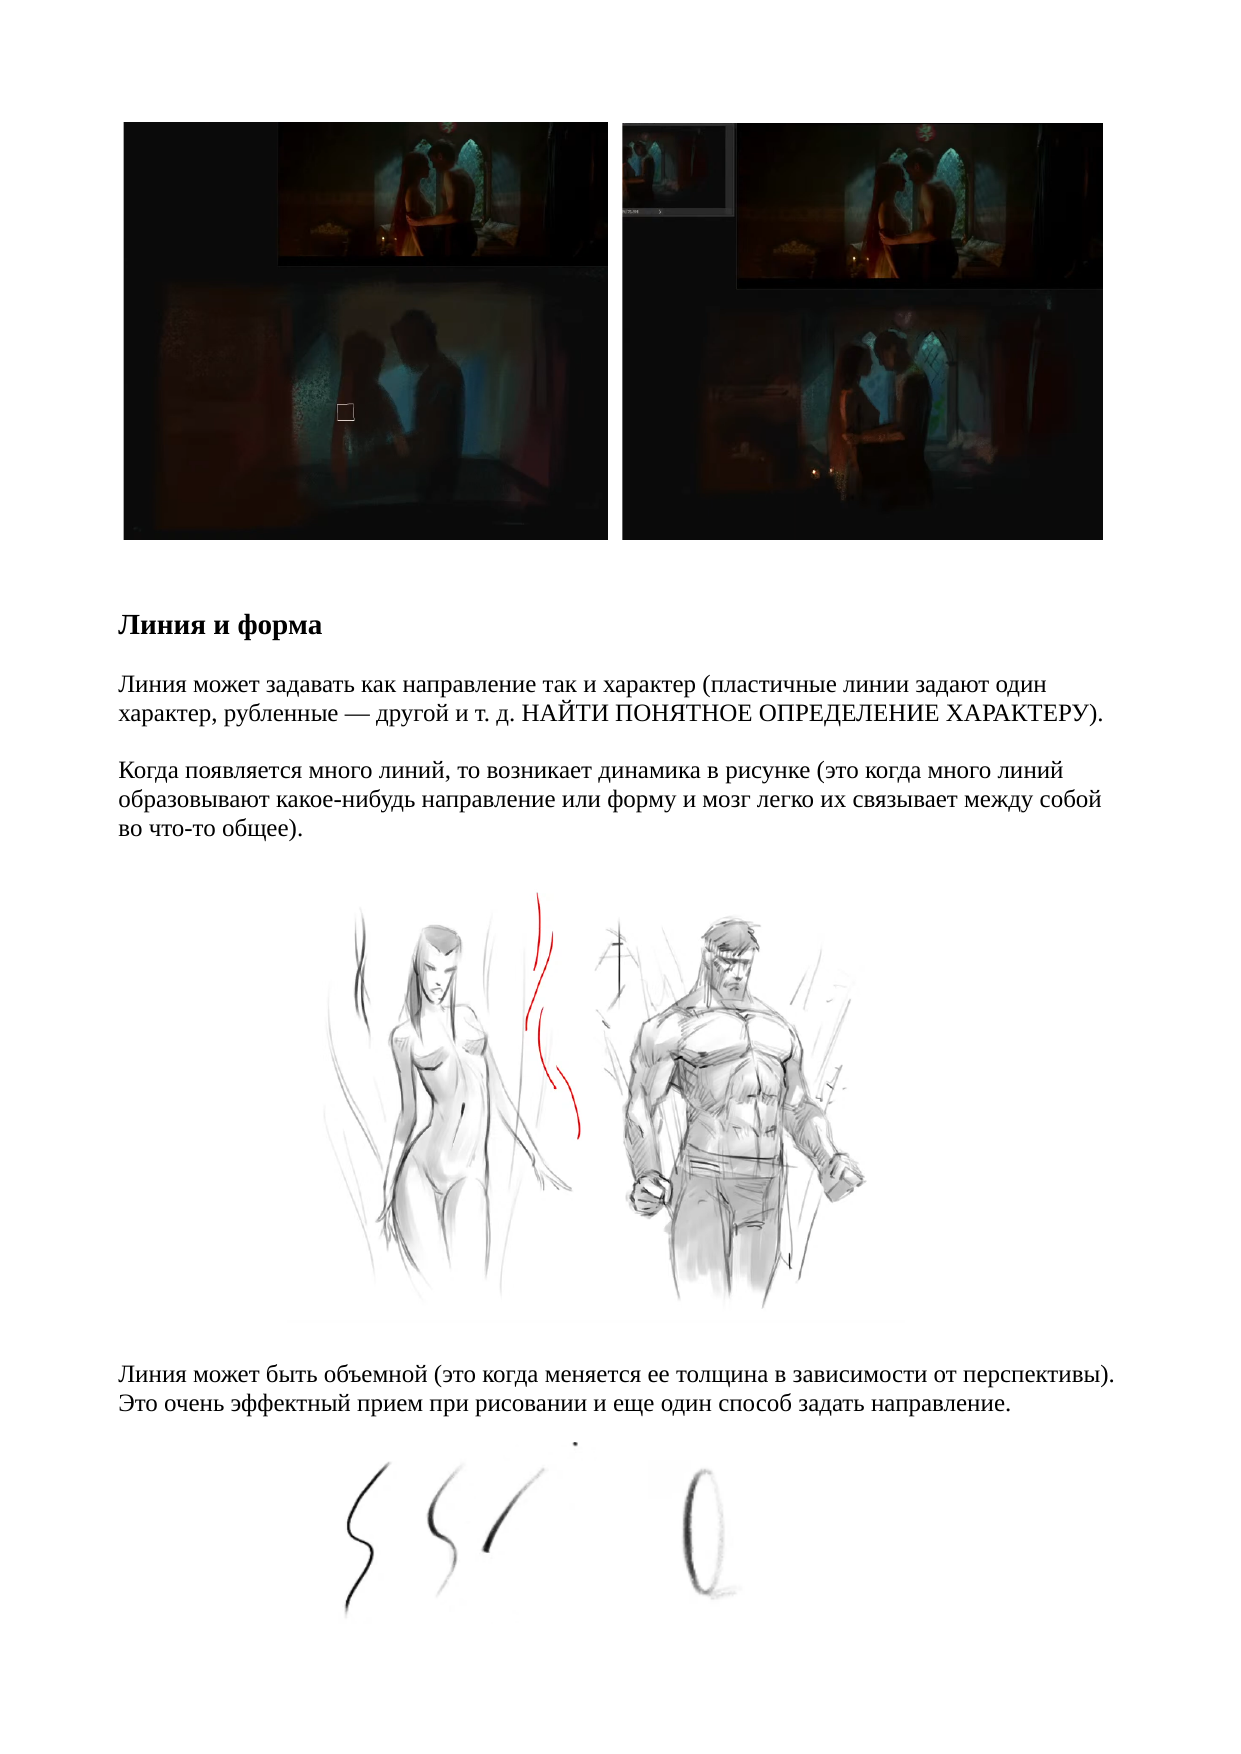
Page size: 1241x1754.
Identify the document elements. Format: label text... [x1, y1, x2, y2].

text Линия может задавать как направление так и характер (пластичные линии задают один характер, рубленные — другой и т. д. НАЙТИ ПОНЯТНОЕ ОПРЕДЕЛЕНИЕ ХАРАКТЕРУ). [118, 669, 1122, 727]
picture [647, 1460, 779, 1619]
picture [622, 123, 1103, 540]
text Когда появляется много линий, то возникает динамика в рисунке (это когда много линий образовывают какое-нибудь направление или форму и мозг легко их связывает между собой [118, 755, 1122, 813]
picture [123, 122, 608, 540]
picture [311, 1442, 603, 1624]
text Линия и форма [118, 607, 1122, 640]
text Линия может быть объемной (это когда меняется ее толщина в зависимости от перспективы). Это очень эффектный прием при рисовании и еще один способ задать направление. [118, 1359, 1122, 1417]
picture [286, 870, 905, 1323]
text во что-то общее). [118, 813, 1122, 842]
